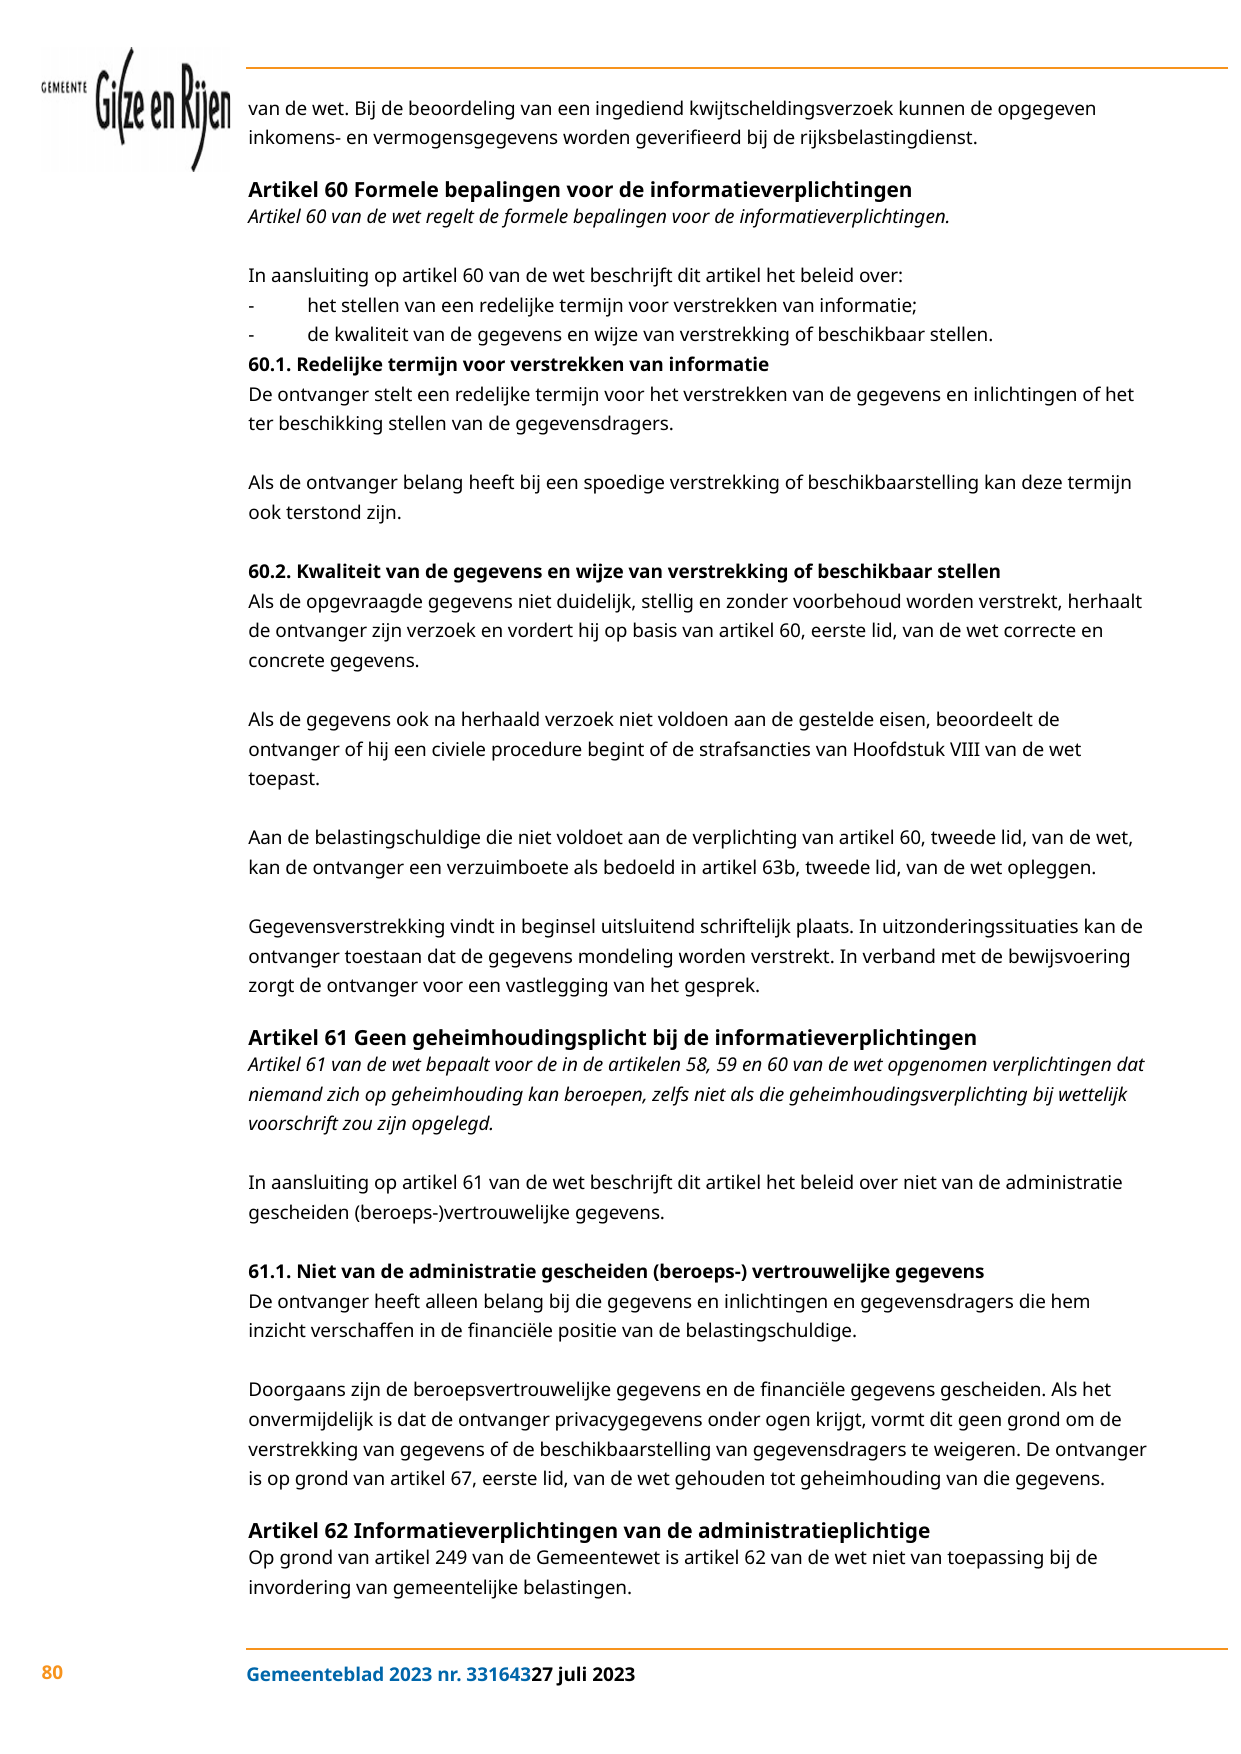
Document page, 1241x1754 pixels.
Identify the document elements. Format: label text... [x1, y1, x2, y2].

text van de wet. Bij de beoordeling van een ingediend kwijtscheldingsverzoek kunnen de opgegeven inkomens- en vermogensgegevens worden geverifieerd bij de rijksbelastingdienst. [248, 95, 1152, 150]
text 61.1. Niet van de administratie gescheiden (beroeps-) vertrouwelijke gegevens [248, 1258, 1152, 1284]
text In aansluiting op artikel 61 van de wet beschrijft dit artikel het beleid over niet van de administratie gescheiden (beroeps-)vertrouwelijke gegevens. [248, 1169, 1152, 1225]
text Gegevensverstrekking vindt in beginsel uitsluitend schriftelijk plaats. In uitzonderingssituaties kan de ontvanger toestaan dat de gegevens mondeling worden verstrekt. In verband met de bewijsvoering zorgt de ontvanger voor een vastlegging van het gesprek. [248, 913, 1152, 998]
text Aan de belastingschuldige die niet voldoet aan de verplichting van artikel 60, tweede lid, van de wet, kan de ontvanger een verzuimboete als bedoeld in artikel 63b, tweede lid, van de wet opleggen. [248, 824, 1152, 880]
text Artikel 60 van de wet regelt de formele bepalingen voor de informatieverplichtingen. [248, 203, 1152, 229]
text 60.2. Kwaliteit van de gegevens en wijze van verstrekking of beschikbaar stellen [248, 558, 1152, 584]
text In aansluiting op artikel 60 van de wet beschrijft dit artikel het beleid over: [248, 262, 1152, 288]
text 60.1. Redelijke termijn voor verstrekken van informatie [248, 351, 1152, 377]
text Artikel 60 Formele bepalingen voor de informatieverplichtingen [248, 175, 1152, 203]
text De ontvanger heeft alleen belang bij die gegevens en inlichtingen en gegevensdragers die hem inzicht verschaffen in de financiële positie van de belastingschuldige. [248, 1288, 1152, 1343]
text De ontvanger stelt een redelijke termijn voor het verstrekken van de gegevens en inlichtingen of het ter beschikking stellen van de gegevensdragers. [248, 381, 1152, 436]
list het stellen van een redelijke termijn voor verstrekken van informatie; [248, 292, 1152, 318]
text Artikel 62 Informatieverplichtingen van de administratieplichtige [248, 1516, 1152, 1544]
text Artikel 61 van de wet bepaalt voor de in de artikelen 58, 59 en 60 van de wet opgenomen verplichtingen dat niemand zich op geheimhouding kan beroepen, zelfs niet als die geheimhoudingsverplichting bij wettelijk voorschrift zou zijn opgelegd. [248, 1051, 1152, 1136]
text Als de ontvanger belang heeft bij een spoedige verstrekking of beschikbaarstelling kan deze termijn ook terstond zijn. [248, 469, 1152, 525]
text Op grond van artikel 249 van de Gemeentewet is artikel 62 van de wet niet van toepassing bij de invordering van gemeentelijke belastingen. [248, 1544, 1152, 1599]
picture [41, 47, 231, 172]
text Artikel 61 Geen geheimhoudingsplicht bij de informatieverplichtingen [248, 1023, 1152, 1051]
text Doorgaans zijn de beroepsvertrouwelijke gegevens en de financiële gegevens gescheiden. Als het onvermijdelijk is dat de ontvanger privacygegevens onder ogen krijgt, vormt dit geen grond om de verstrekking van gegevens of de beschikbaarstelling van gegevensdragers te weigeren. De ontvanger is op grond van artikel 67, eerste lid, van de wet gehouden tot geheimhouding van die gegevens. [248, 1377, 1152, 1491]
text Als de opgevraagde gegevens niet duidelijk, stellig en zonder voorbehoud worden verstrekt, herhaalt de ontvanger zijn verzoek en vordert hij op basis van artikel 60, eerste lid, van de wet correcte en concrete gegevens. [248, 588, 1152, 673]
list de kwaliteit van de gegevens en wijze van verstrekking of beschikbaar stellen. [248, 322, 1152, 347]
text Als de gegevens ook na herhaald verzoek niet voldoen aan de gestelde eisen, beoordeelt de ontvanger of hij een civiele procedure begint of de strafsancties van Hoofdstuk VIII van de wet toepast. [248, 706, 1152, 791]
